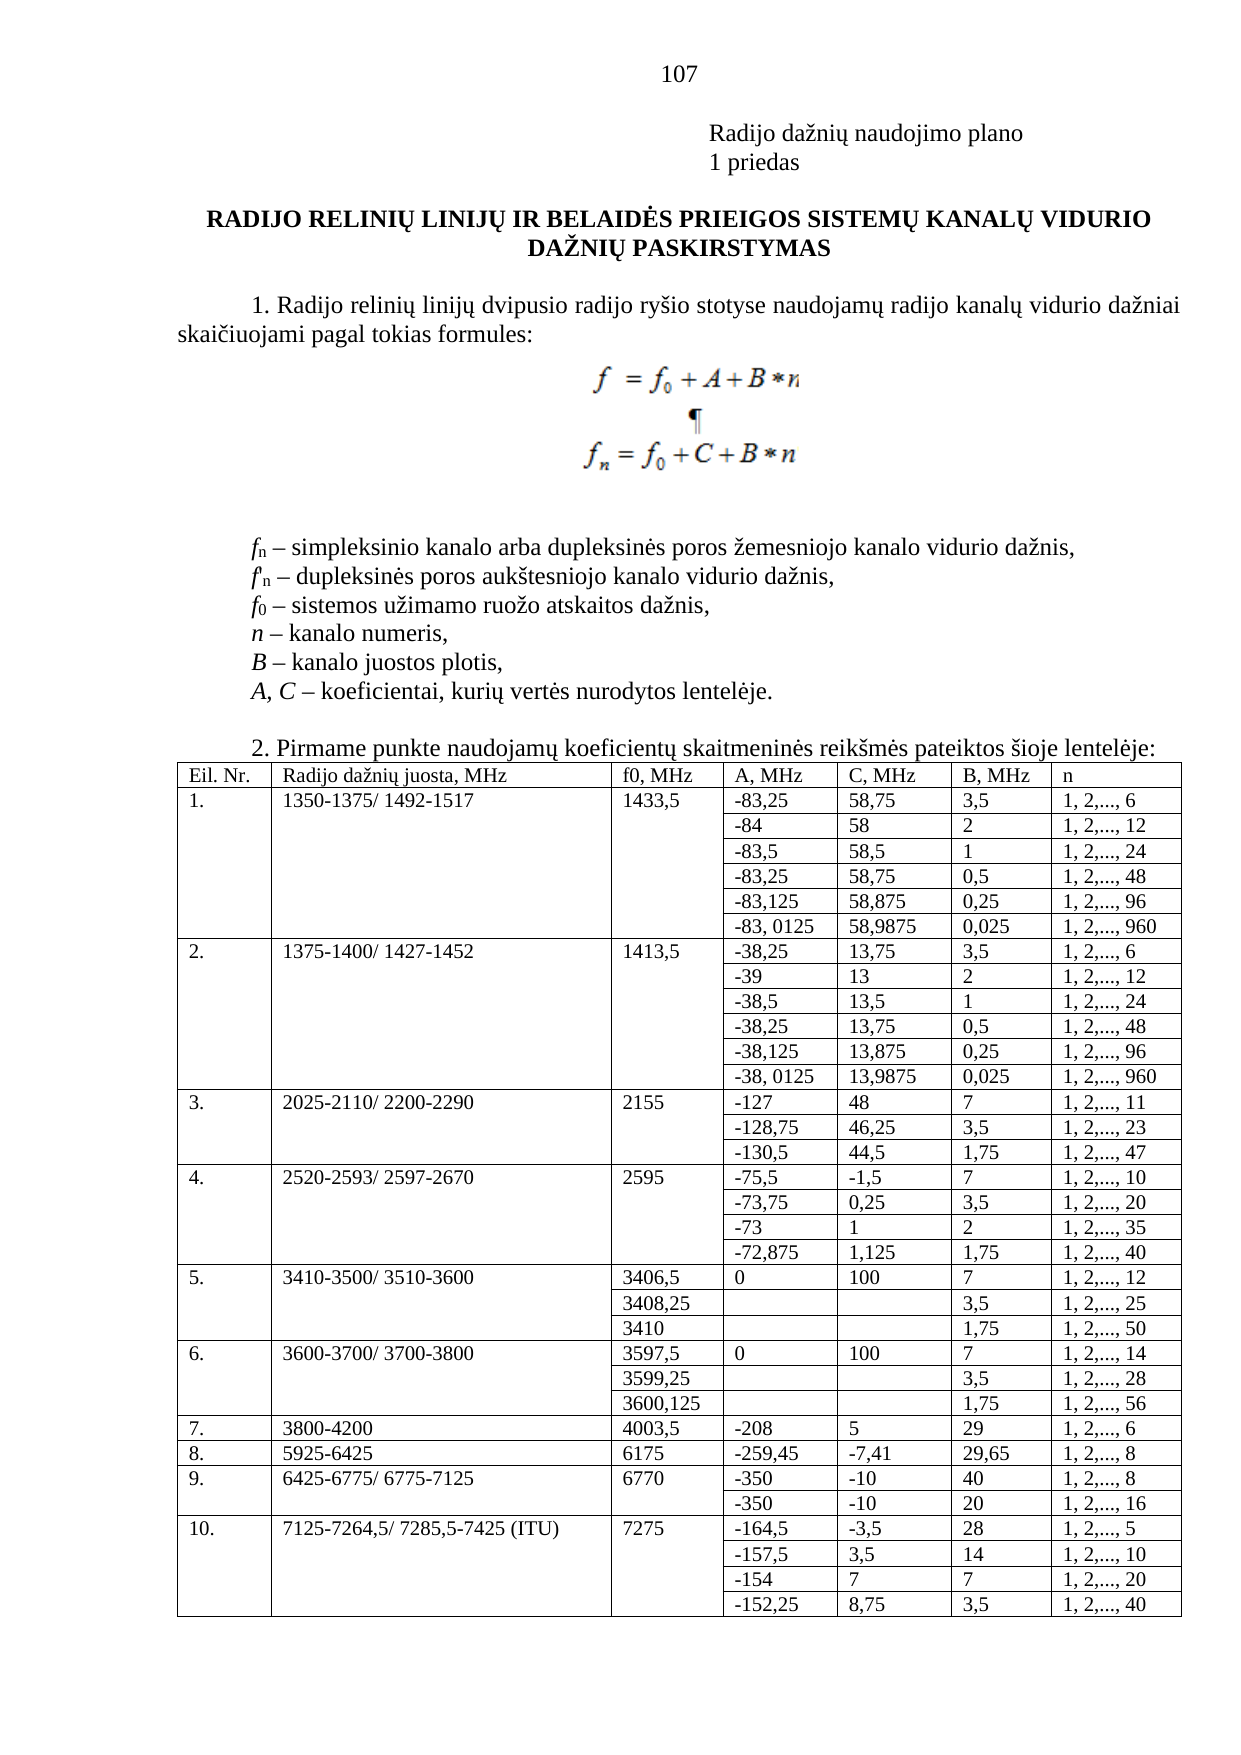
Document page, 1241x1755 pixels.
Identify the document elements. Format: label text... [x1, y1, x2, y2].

table_cell 1,75 [952, 1316, 1051, 1339]
table_cell 1375-1400/ 1427-1452 [272, 939, 611, 1088]
table_cell 58,5 [838, 839, 951, 863]
table_cell -75,5 [724, 1165, 837, 1189]
table_cell 13,5 [838, 989, 951, 1013]
table_cell 3597,5 [612, 1341, 723, 1365]
table_cell -127 [724, 1090, 837, 1114]
table_cell 58,75 [838, 788, 951, 812]
table_cell 3,5 [952, 939, 1051, 963]
table_cell 3,5 [952, 1290, 1051, 1314]
table_cell -38,5 [724, 989, 837, 1013]
table_cell 1, 2,..., 20 [1052, 1567, 1181, 1591]
table_cell 7125-7264,5/ 7285,5-7425 (ITU) [272, 1516, 611, 1616]
table_cell -83,125 [724, 889, 837, 913]
table_cell 1, 2,..., 12 [1052, 1265, 1181, 1289]
table_cell 1, 2,..., 5 [1052, 1516, 1181, 1540]
table_cell 29 [952, 1416, 1051, 1440]
table_cell -154 [724, 1567, 837, 1591]
table_cell -38,125 [724, 1039, 837, 1063]
text 1 priedas [177, 147, 1181, 176]
table_cell 1, 2,..., 960 [1052, 1065, 1181, 1088]
table_cell 13,9875 [838, 1065, 951, 1088]
table_cell 2 [952, 964, 1051, 988]
table_cell 0 [724, 1341, 837, 1365]
text fn – simpleksinio kanalo arba dupleksinės poros žemesniojo kanalo vidurio dažnis, [177, 532, 1181, 561]
table_header B, MHz [952, 763, 1051, 787]
table_cell 1, 2,..., 6 [1052, 788, 1181, 812]
table_cell 5925-6425 [272, 1441, 611, 1465]
table_cell 7 [838, 1567, 951, 1591]
table_cell [724, 1316, 837, 1339]
table_cell 3,5 [838, 1541, 951, 1566]
table_cell 10. [178, 1516, 271, 1616]
table_cell -38, 0125 [724, 1065, 837, 1088]
table_cell 1 [838, 1215, 951, 1239]
table_cell -130,5 [724, 1140, 837, 1164]
table_cell 0,25 [952, 889, 1051, 913]
text B – kanalo juostos plotis, [177, 647, 1181, 676]
table_cell 2. [178, 939, 271, 1088]
text 1. Radijo relinių linijų dvipusio radijo ryšio stotyse naudojamų radijo kanalų vidurio dažniai skaičiuojami pagal tokias formules: [177, 291, 1181, 348]
table_cell 0,5 [952, 864, 1051, 888]
table_cell 3599,25 [612, 1366, 723, 1390]
table_cell 7 [952, 1341, 1051, 1365]
table_cell 6770 [612, 1466, 723, 1515]
table_cell 3408,25 [612, 1290, 723, 1314]
table_cell 7275 [612, 1516, 723, 1616]
table_cell 46,25 [838, 1115, 951, 1139]
table_cell 0 [724, 1265, 837, 1289]
table_cell 2595 [612, 1165, 723, 1264]
table_cell 1, 2,..., 10 [1052, 1541, 1181, 1566]
table_cell 1, 2,..., 50 [1052, 1316, 1181, 1339]
table_cell 7 [952, 1567, 1051, 1591]
table_cell 1. [178, 788, 271, 938]
table_cell -157,5 [724, 1541, 837, 1566]
table_cell 0,25 [838, 1190, 951, 1214]
table_cell 1, 2,..., 16 [1052, 1491, 1181, 1515]
table_cell 1, 2,..., 28 [1052, 1366, 1181, 1390]
table_cell -38,25 [724, 939, 837, 963]
table_cell 8,75 [838, 1592, 951, 1616]
table_cell 58 [838, 814, 951, 837]
table_cell 3,5 [952, 1366, 1051, 1390]
table_cell 1,125 [838, 1240, 951, 1264]
table_cell 13,75 [838, 1014, 951, 1038]
table_header C, MHz [838, 763, 951, 787]
text f0 – sistemos užimamo ruožo atskaitos dažnis, [177, 590, 1181, 618]
table_cell 5 [838, 1416, 951, 1440]
table_cell 7. [178, 1416, 271, 1440]
table_cell 1, 2,..., 56 [1052, 1391, 1181, 1415]
table_cell 2025-2110/ 2200-2290 [272, 1090, 611, 1164]
table_cell 0,025 [952, 1065, 1051, 1088]
table_cell 48 [838, 1090, 951, 1114]
table_cell 1, 2,..., 47 [1052, 1140, 1181, 1164]
table_cell 13 [838, 964, 951, 988]
table_cell 29,65 [952, 1441, 1051, 1465]
table_cell 40 [952, 1466, 1051, 1490]
table_cell 4003,5 [612, 1416, 723, 1440]
table_cell 1, 2,..., 24 [1052, 839, 1181, 863]
table_cell -259,45 [724, 1441, 837, 1465]
table_cell -39 [724, 964, 837, 988]
table_cell -208 [724, 1416, 837, 1440]
table_cell 3410-3500/ 3510-3600 [272, 1265, 611, 1339]
table_cell 1, 2,..., 14 [1052, 1341, 1181, 1365]
table_cell 3800-4200 [272, 1416, 611, 1440]
table_cell -10 [838, 1466, 951, 1490]
table_cell 3600,125 [612, 1391, 723, 1415]
table_cell -152,25 [724, 1592, 837, 1616]
table_cell [724, 1366, 837, 1390]
text A, C – koeficientai, kurių vertės nurodytos lentelėje. [177, 676, 1181, 705]
table_cell -350 [724, 1491, 837, 1515]
table_cell 1433,5 [612, 788, 723, 938]
text n – kanalo numeris, [177, 618, 1181, 647]
table_header Radijo dažnių juosta, MHz [272, 763, 611, 787]
table_cell 1, 2,..., 6 [1052, 939, 1181, 963]
table_cell 28 [952, 1516, 1051, 1540]
table_cell 3,5 [952, 1592, 1051, 1616]
table_cell 7 [952, 1265, 1051, 1289]
table_cell -83,5 [724, 839, 837, 863]
table_cell 44,5 [838, 1140, 951, 1164]
table_cell 1, 2,..., 35 [1052, 1215, 1181, 1239]
table_cell 1, 2,..., 40 [1052, 1240, 1181, 1264]
table_cell [724, 1290, 837, 1314]
table_cell [724, 1391, 837, 1415]
table_cell 1, 2,..., 8 [1052, 1441, 1181, 1465]
table_cell 1, 2,..., 20 [1052, 1190, 1181, 1214]
table_cell -83, 0125 [724, 914, 837, 938]
text 2. Pirmame punkte naudojamų koeficientų skaitmeninės reikšmės pateiktos šioje lentelėje: [177, 733, 1181, 762]
table_cell -3,5 [838, 1516, 951, 1540]
table_cell 1,75 [952, 1240, 1051, 1264]
table_cell 7 [952, 1090, 1051, 1114]
table_cell 1, 2,..., 12 [1052, 964, 1181, 988]
table_cell 0,5 [952, 1014, 1051, 1038]
table_cell 6175 [612, 1441, 723, 1465]
table_cell 1 [952, 839, 1051, 863]
table_cell -10 [838, 1491, 951, 1515]
table_cell 14 [952, 1541, 1051, 1566]
table_cell -38,25 [724, 1014, 837, 1038]
table_cell 100 [838, 1265, 951, 1289]
table_cell 6. [178, 1341, 271, 1415]
table_cell -83,25 [724, 864, 837, 888]
table_cell 1,75 [952, 1391, 1051, 1415]
text f'n – dupleksinės poros aukštesniojo kanalo vidurio dažnis, [177, 561, 1181, 590]
table_cell [838, 1316, 951, 1339]
table_cell 1 [952, 989, 1051, 1013]
table_cell 3. [178, 1090, 271, 1164]
table_header Eil. Nr. [178, 763, 271, 787]
table_cell 6425-6775/ 6775-7125 [272, 1466, 611, 1515]
table_cell 0,25 [952, 1039, 1051, 1063]
table_cell 1413,5 [612, 939, 723, 1088]
table_cell 2 [952, 1215, 1051, 1239]
table_cell [838, 1366, 951, 1390]
table_cell 1, 2,..., 11 [1052, 1090, 1181, 1114]
table_cell 1, 2,..., 48 [1052, 1014, 1181, 1038]
table_cell 3,5 [952, 788, 1051, 812]
table_cell 58,75 [838, 864, 951, 888]
table_cell 1, 2,..., 8 [1052, 1466, 1181, 1490]
table_cell 4. [178, 1165, 271, 1264]
table_cell 1, 2,..., 960 [1052, 914, 1181, 938]
table_cell -73 [724, 1215, 837, 1239]
table_cell 0,025 [952, 914, 1051, 938]
table_cell 1350-1375/ 1492-1517 [272, 788, 611, 938]
table_cell -73,75 [724, 1190, 837, 1214]
table_header f0, MHz [612, 763, 723, 787]
text Radijo dažnių naudojimo plano [709, 118, 1181, 147]
table_cell 2 [952, 814, 1051, 837]
table_cell 1, 2,..., 25 [1052, 1290, 1181, 1314]
table_cell 5. [178, 1265, 271, 1339]
table_cell 3600-3700/ 3700-3800 [272, 1341, 611, 1415]
table_cell 13,75 [838, 939, 951, 963]
table_cell 1, 2,..., 10 [1052, 1165, 1181, 1189]
table_cell 58,875 [838, 889, 951, 913]
table_cell -83,25 [724, 788, 837, 812]
table_cell 1, 2,..., 24 [1052, 989, 1181, 1013]
table_cell -164,5 [724, 1516, 837, 1540]
table_cell 100 [838, 1341, 951, 1365]
table_cell 1, 2,..., 40 [1052, 1592, 1181, 1616]
table_header n [1052, 763, 1181, 787]
table_cell 9. [178, 1466, 271, 1515]
table_header A, MHz [724, 763, 837, 787]
table_cell 1, 2,..., 6 [1052, 1416, 1181, 1440]
text RADIJO RELINIŲ LINIJŲ IR BELAIDĖS PRIEIGOS SISTEMŲ KANALŲ VIDURIO DAŽNIŲ PASKIRSTYMAS [177, 204, 1181, 262]
table_cell 2520-2593/ 2597-2670 [272, 1165, 611, 1264]
table_cell 1, 2,..., 96 [1052, 889, 1181, 913]
table_cell 13,875 [838, 1039, 951, 1063]
table_cell [838, 1290, 951, 1314]
table_cell 3410 [612, 1316, 723, 1339]
table_cell 1, 2,..., 48 [1052, 864, 1181, 888]
table_cell 1, 2,..., 96 [1052, 1039, 1181, 1063]
table_cell 3406,5 [612, 1265, 723, 1289]
table_cell -350 [724, 1466, 837, 1490]
table_cell 8. [178, 1441, 271, 1465]
table_cell 20 [952, 1491, 1051, 1515]
table_cell 1, 2,..., 23 [1052, 1115, 1181, 1139]
table_cell 3,5 [952, 1115, 1051, 1139]
table_cell -1,5 [838, 1165, 951, 1189]
table_cell 7 [952, 1165, 1051, 1189]
table_cell [838, 1391, 951, 1415]
table_cell 1,75 [952, 1140, 1051, 1164]
table_cell -7,41 [838, 1441, 951, 1465]
table_cell -84 [724, 814, 837, 837]
table_cell 3,5 [952, 1190, 1051, 1214]
table_cell 1, 2,..., 12 [1052, 814, 1181, 837]
table_cell -72,875 [724, 1240, 837, 1264]
table_cell 2155 [612, 1090, 723, 1164]
table_cell 58,9875 [838, 914, 951, 938]
table_cell -128,75 [724, 1115, 837, 1139]
